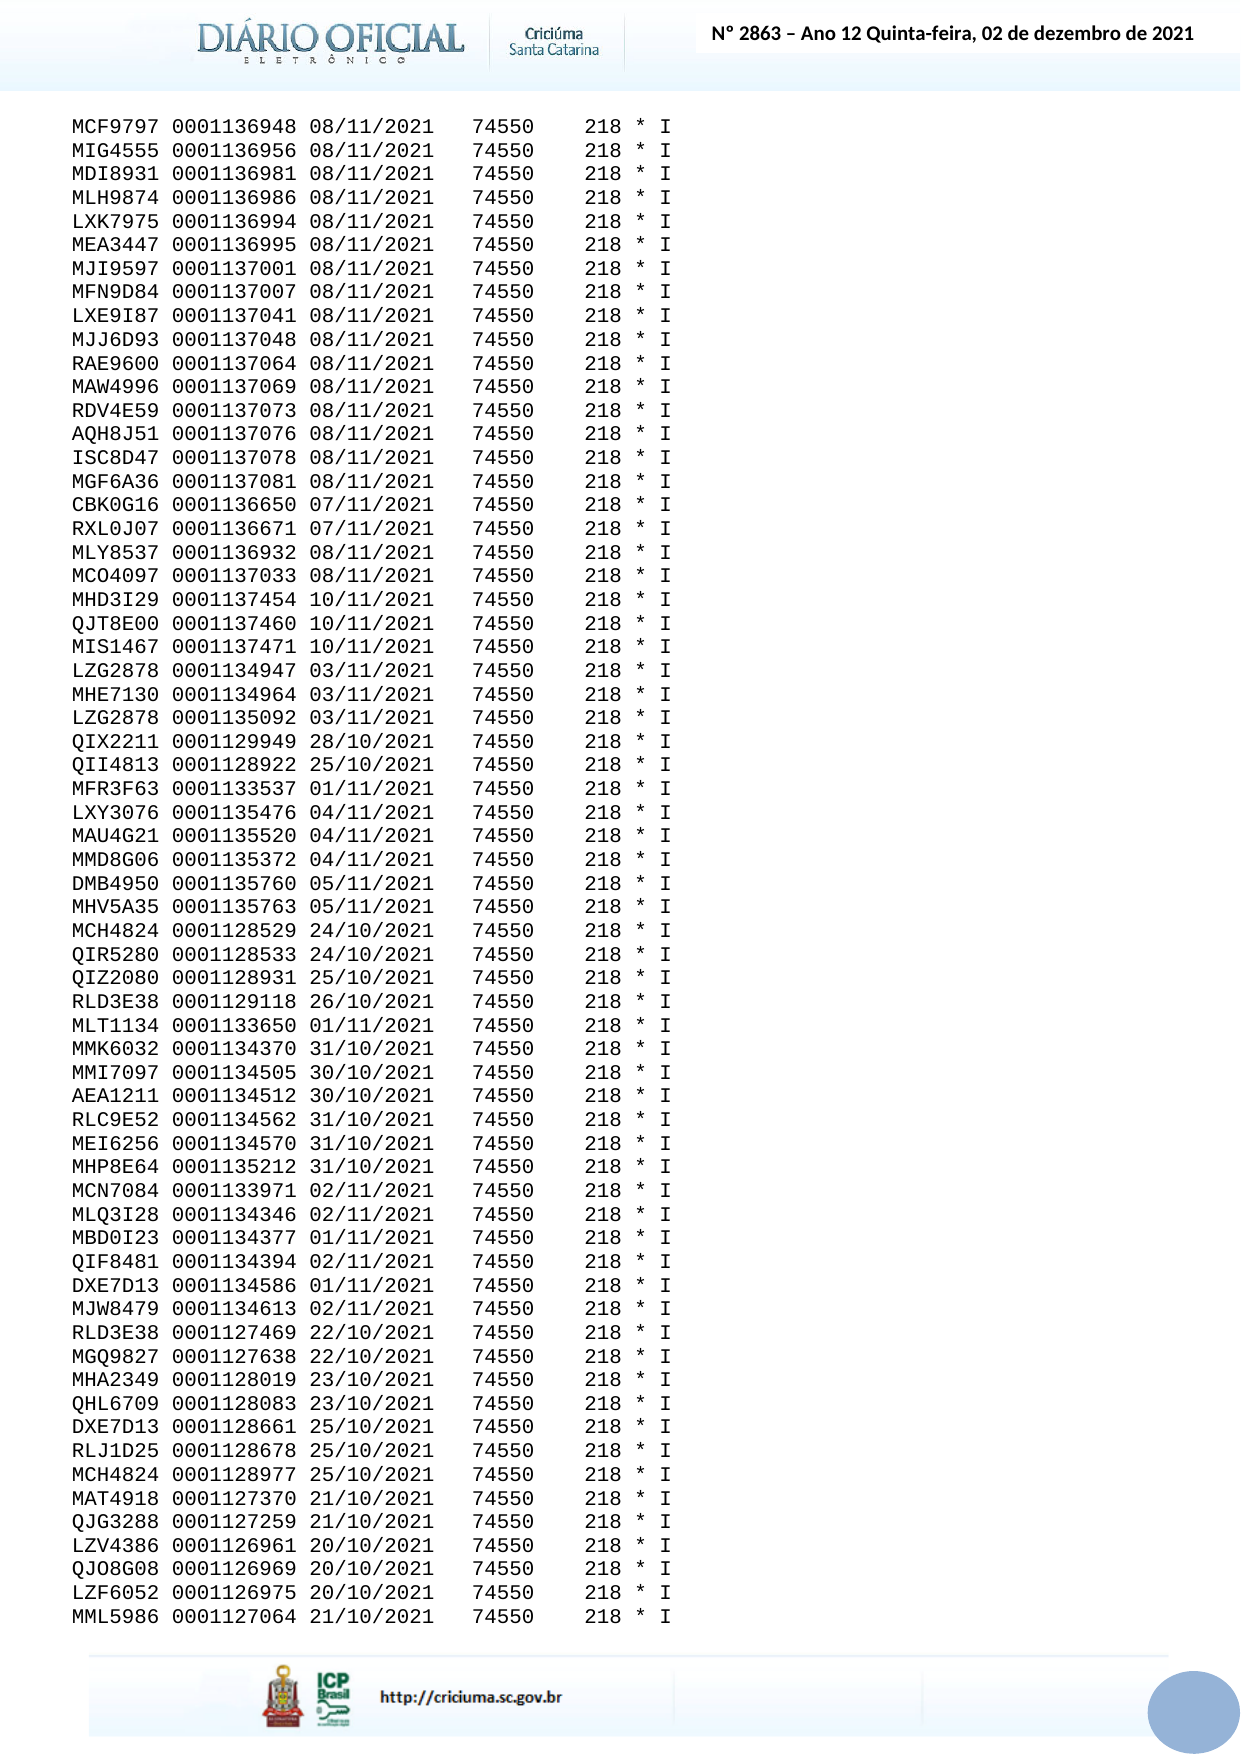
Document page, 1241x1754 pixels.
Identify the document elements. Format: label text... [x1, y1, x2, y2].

text MIG4555 0001136956 08/11/2021 74550 218 * I [59, 140, 1181, 163]
text QJO8G08 0001126969 20/10/2021 74550 218 * I [59, 1558, 1181, 1582]
text MJI9597 0001137001 08/11/2021 74550 218 * I [59, 258, 1181, 282]
text MGQ9827 0001127638 22/10/2021 74550 218 * I [59, 1346, 1181, 1369]
text LZG2878 0001134947 03/11/2021 74550 218 * I [59, 660, 1181, 683]
text AEA1211 0001134512 30/10/2021 74550 218 * I [59, 1086, 1181, 1109]
text LZG2878 0001135092 03/11/2021 74550 218 * I [59, 707, 1181, 731]
text DXE7D13 0001128661 25/10/2021 74550 218 * I [59, 1417, 1181, 1440]
text MCO4097 0001137033 08/11/2021 74550 218 * I [59, 565, 1181, 589]
text MIS1467 0001137471 10/11/2021 74550 218 * I [59, 636, 1181, 660]
text LXY3076 0001135476 04/11/2021 74550 218 * I [59, 802, 1181, 825]
text MGF6A36 0001137081 08/11/2021 74550 218 * I [59, 471, 1181, 494]
text MJJ6D93 0001137048 08/11/2021 74550 218 * I [59, 329, 1181, 352]
text LXK7975 0001136994 08/11/2021 74550 218 * I [59, 211, 1181, 234]
text QJG3288 0001127259 21/10/2021 74550 218 * I [59, 1511, 1181, 1535]
text LXE9I87 0001137041 08/11/2021 74550 218 * I [59, 305, 1181, 329]
text MLT1134 0001133650 01/11/2021 74550 218 * I [59, 1014, 1181, 1038]
text MAT4918 0001127370 21/10/2021 74550 218 * I [59, 1487, 1181, 1511]
text QJT8E00 0001137460 10/11/2021 74550 218 * I [59, 613, 1181, 636]
text QII4813 0001128922 25/10/2021 74550 218 * I [59, 754, 1181, 778]
text MFN9D84 0001137007 08/11/2021 74550 218 * I [59, 282, 1181, 305]
text RLJ1D25 0001128678 25/10/2021 74550 218 * I [59, 1440, 1181, 1464]
text MBD0I23 0001134377 01/11/2021 74550 218 * I [59, 1227, 1181, 1251]
text AQH8J51 0001137076 08/11/2021 74550 218 * I [59, 423, 1181, 447]
text RLD3E38 0001129118 26/10/2021 74550 218 * I [59, 991, 1181, 1014]
text MLQ3I28 0001134346 02/11/2021 74550 218 * I [59, 1204, 1181, 1227]
text MHV5A35 0001135763 05/11/2021 74550 218 * I [59, 896, 1181, 920]
text MHA2349 0001128019 23/10/2021 74550 218 * I [59, 1369, 1181, 1393]
text RLC9E52 0001134562 31/10/2021 74550 218 * I [59, 1109, 1181, 1133]
text QIR5280 0001128533 24/10/2021 74550 218 * I [59, 944, 1181, 967]
text MHE7130 0001134964 03/11/2021 74550 218 * I [59, 683, 1181, 707]
text LZF6052 0001126975 20/10/2021 74550 218 * I [59, 1582, 1181, 1606]
text MMK6032 0001134370 31/10/2021 74550 218 * I [59, 1038, 1181, 1062]
text QIZ2080 0001128931 25/10/2021 74550 218 * I [59, 967, 1181, 991]
text RXL0J07 0001136671 07/11/2021 74550 218 * I [59, 518, 1181, 542]
text MMI7097 0001134505 30/10/2021 74550 218 * I [59, 1062, 1181, 1086]
text MAW4996 0001137069 08/11/2021 74550 218 * I [59, 376, 1181, 400]
text CBK0G16 0001136650 07/11/2021 74550 218 * I [59, 494, 1181, 518]
text MHP8E64 0001135212 31/10/2021 74550 218 * I [59, 1156, 1181, 1180]
text LZV4386 0001126961 20/10/2021 74550 218 * I [59, 1535, 1181, 1558]
text MDI8931 0001136981 08/11/2021 74550 218 * I [59, 163, 1181, 187]
text DMB4950 0001135760 05/11/2021 74550 218 * I [59, 873, 1181, 896]
text MMD8G06 0001135372 04/11/2021 74550 218 * I [59, 849, 1181, 873]
text MCH4824 0001128977 25/10/2021 74550 218 * I [59, 1464, 1181, 1487]
text MCH4824 0001128529 24/10/2021 74550 218 * I [59, 920, 1181, 944]
text QIX2211 0001129949 28/10/2021 74550 218 * I [59, 731, 1181, 754]
text QIF8481 0001134394 02/11/2021 74550 218 * I [59, 1251, 1181, 1275]
text ISC8D47 0001137078 08/11/2021 74550 218 * I [59, 447, 1181, 471]
text DXE7D13 0001134586 01/11/2021 74550 218 * I [59, 1275, 1181, 1298]
text RAE9600 0001137064 08/11/2021 74550 218 * I [59, 352, 1181, 376]
text MLY8537 0001136932 08/11/2021 74550 218 * I [59, 542, 1181, 565]
text MCN7084 0001133971 02/11/2021 74550 218 * I [59, 1180, 1181, 1204]
text MFR3F63 0001133537 01/11/2021 74550 218 * I [59, 778, 1181, 802]
text RDV4E59 0001137073 08/11/2021 74550 218 * I [59, 400, 1181, 423]
text MAU4G21 0001135520 04/11/2021 74550 218 * I [59, 825, 1181, 849]
text RLD3E38 0001127469 22/10/2021 74550 218 * I [59, 1322, 1181, 1346]
text MEA3447 0001136995 08/11/2021 74550 218 * I [59, 234, 1181, 258]
text MML5986 0001127064 21/10/2021 74550 218 * I [59, 1606, 1181, 1629]
text MEI6256 0001134570 31/10/2021 74550 218 * I [59, 1133, 1181, 1156]
text QHL6709 0001128083 23/10/2021 74550 218 * I [59, 1393, 1181, 1417]
text MHD3I29 0001137454 10/11/2021 74550 218 * I [59, 589, 1181, 613]
text MLH9874 0001136986 08/11/2021 74550 218 * I [59, 187, 1181, 211]
text MCF9797 0001136948 08/11/2021 74550 218 * I [59, 116, 1181, 140]
text MJW8479 0001134613 02/11/2021 74550 218 * I [59, 1298, 1181, 1322]
